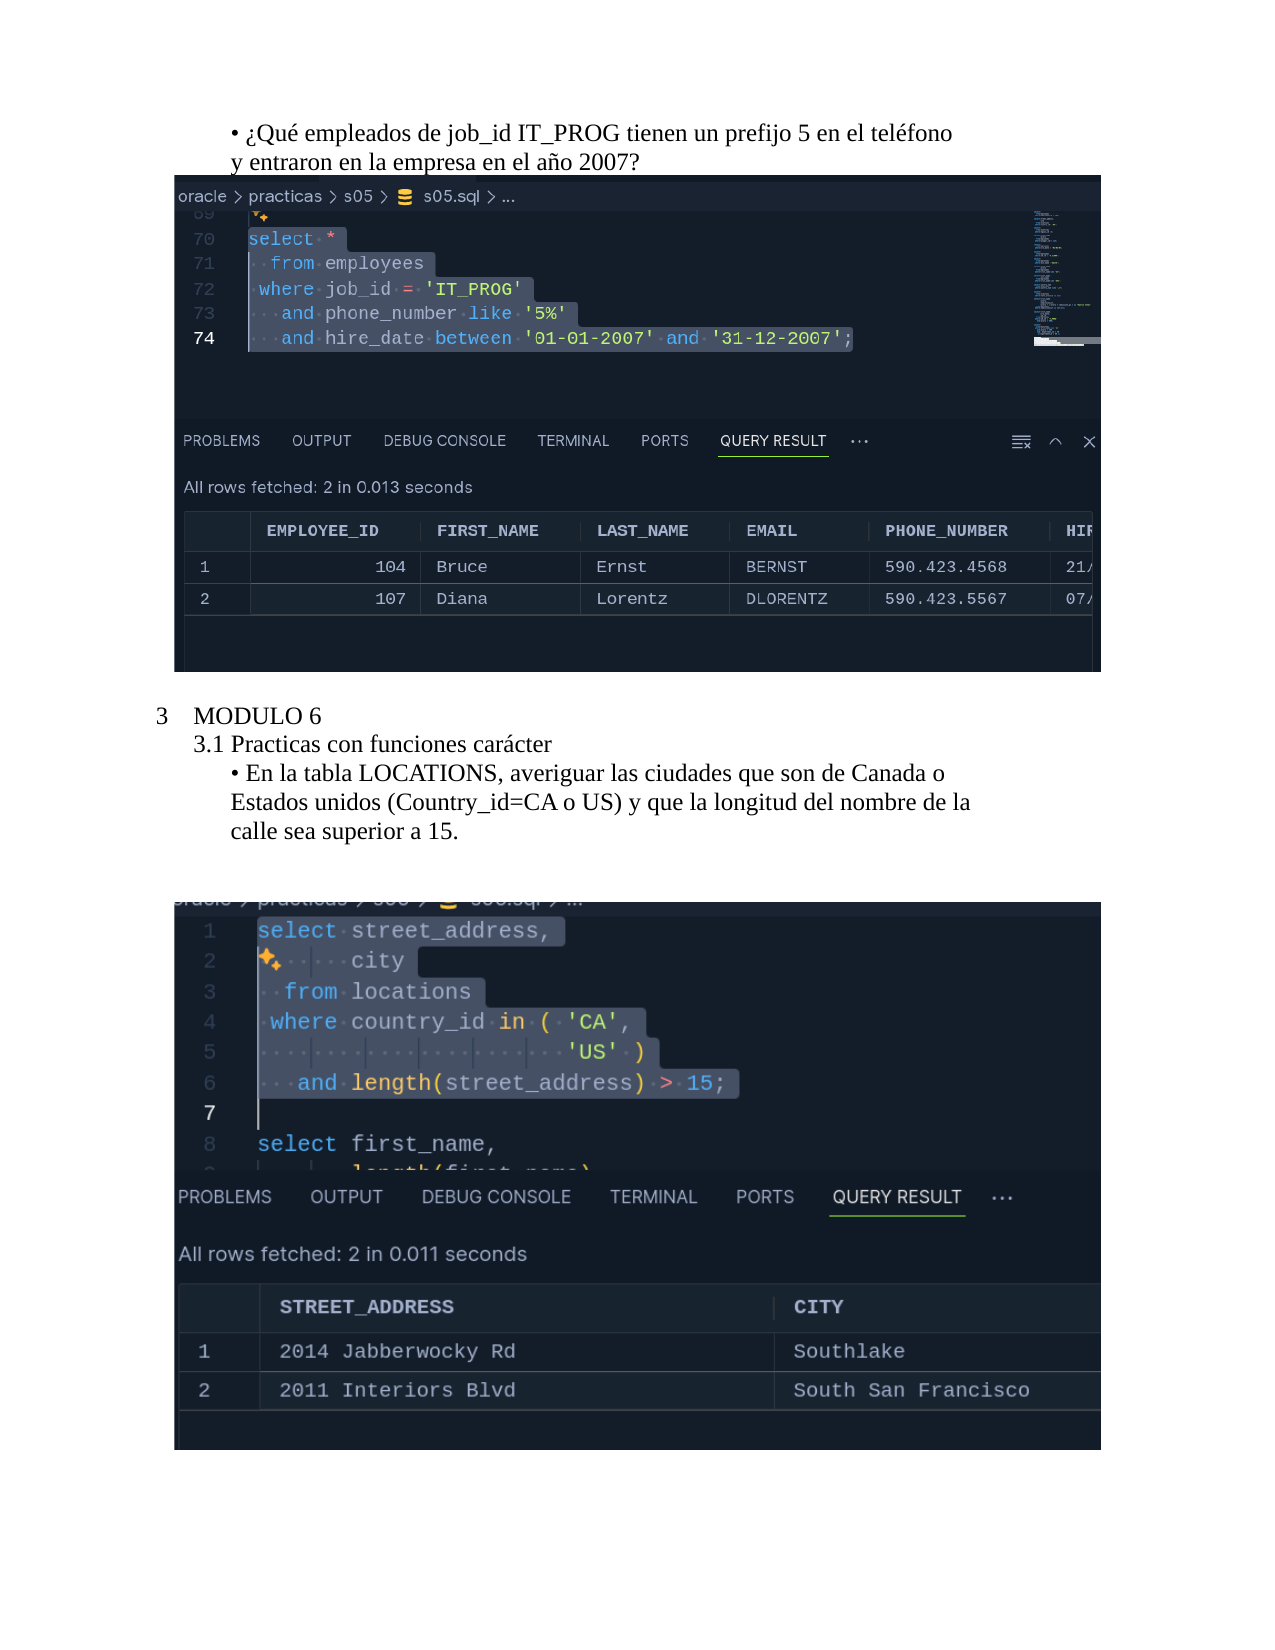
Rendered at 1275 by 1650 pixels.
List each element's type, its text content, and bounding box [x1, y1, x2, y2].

list Practicas con funciones carácter [193, 729, 1157, 758]
picture [174, 175, 1101, 672]
picture [174, 902, 1101, 1450]
text • En la tabla LOCATIONS, averiguar las ciudades que son de Canada o [230, 758, 1157, 787]
text • ¿Qué empleados de job_id IT_PROG tienen un prefijo 5 en el teléfono [230, 118, 1157, 147]
list MODULO 6 [156, 701, 1157, 729]
text Estados unidos (Country_id=CA o US) y que la longitud del nombre de la [230, 787, 1157, 816]
text y entraron en la empresa en el año 2007? [230, 147, 1157, 176]
text calle sea superior a 15. [230, 816, 1157, 844]
